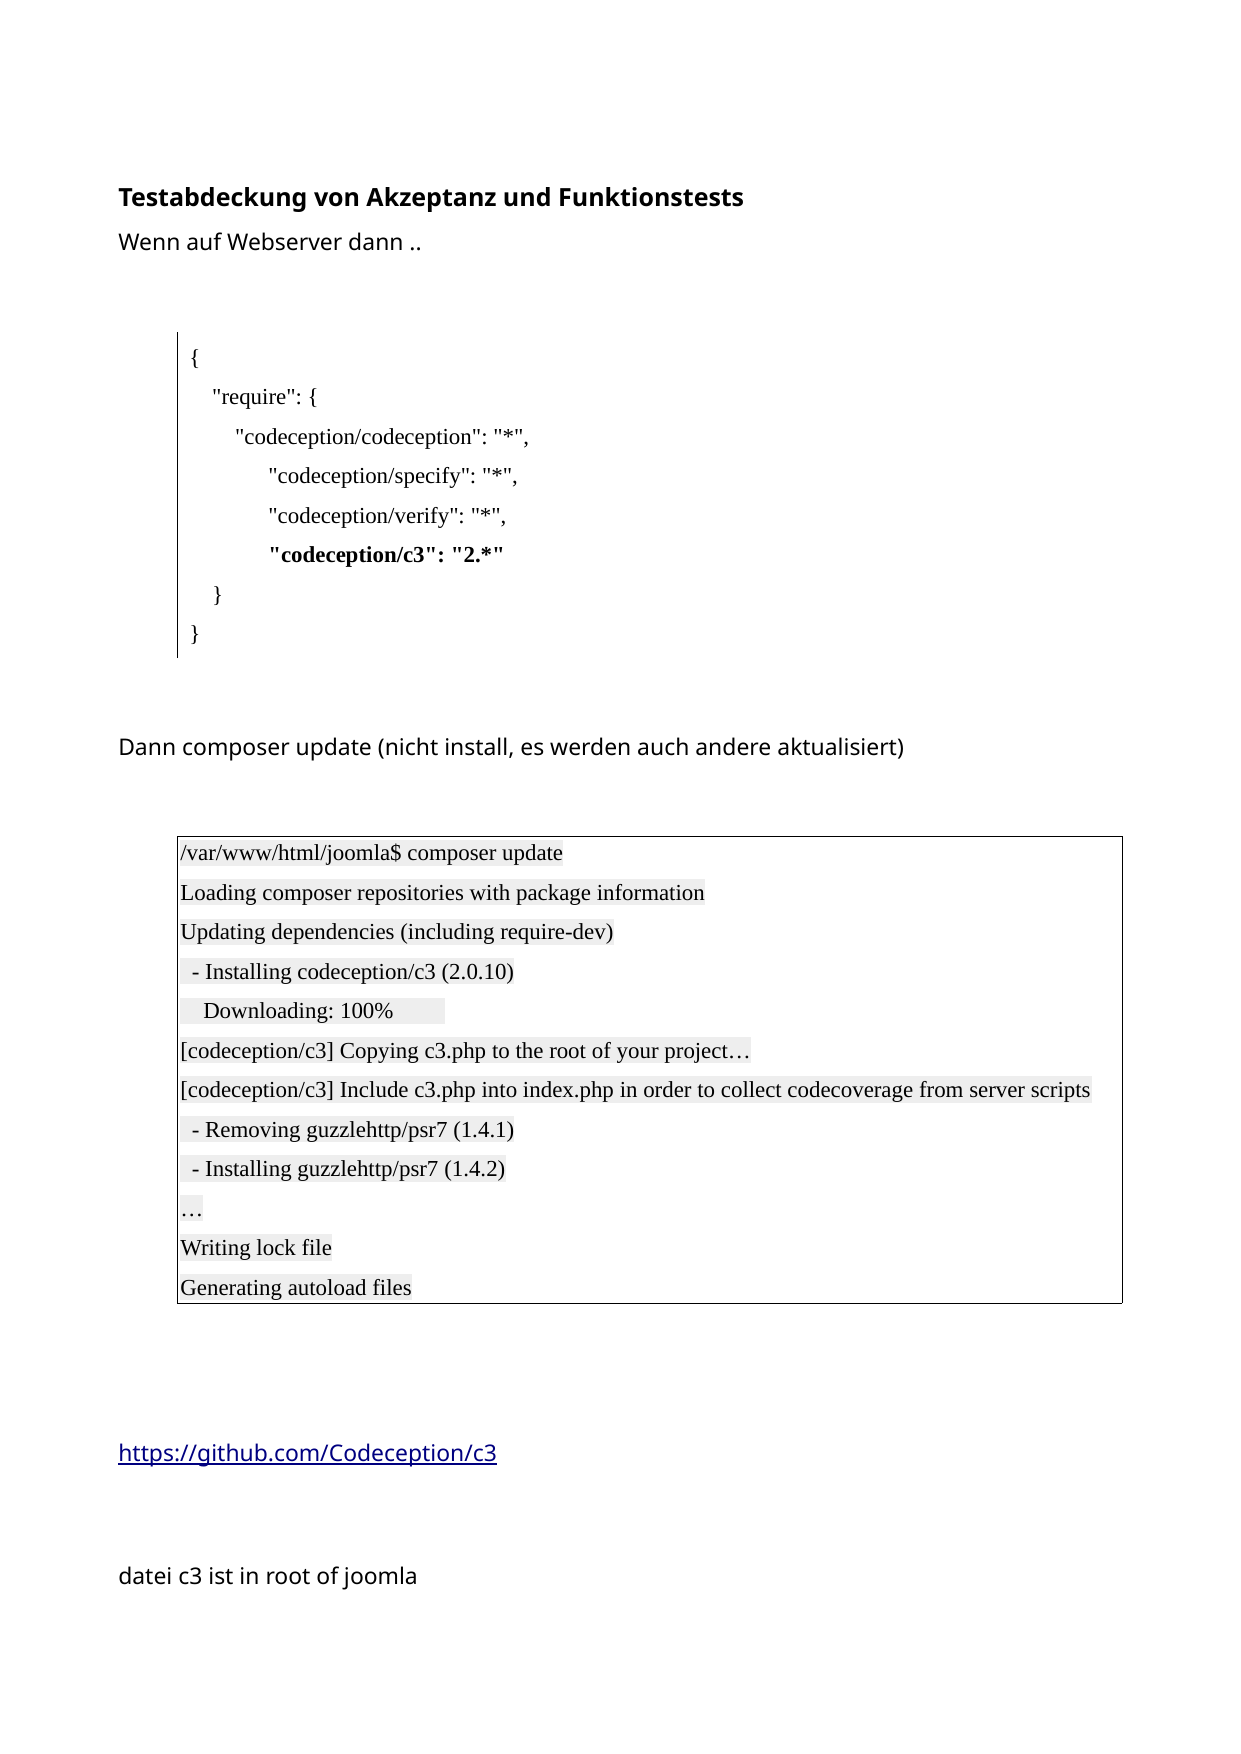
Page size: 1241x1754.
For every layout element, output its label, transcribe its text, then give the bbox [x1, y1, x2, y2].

text { "require": { "codeception/codeception": "*", "codeception/specify": "*", "codeception/verify": "*", "codeception/c3": "2.*" } } [178, 332, 1122, 658]
text datei c3 ist in root of joomla [118, 1560, 1122, 1591]
text Dann composer update (nicht install, es werden auch andere aktualisiert) [118, 731, 1122, 762]
subtitle Testabdeckung von Akzeptanz und Funktionstests [118, 179, 1122, 214]
text Wenn auf Webserver dann .. [118, 226, 1122, 257]
text /var/www/html/joomla$ composer update Loading composer repositories with package information Updating dependencies (including require-dev) - Installing codeception/c3 (2.0.10) Downloading: 100% [codeception/c3] Copying c3.php to the root of your project… [codeception/c3] Include c3.php into index.php in order to collect codecoverage from server scripts - Removing guzzlehttp/psr7 (1.4.1) - Installing guzzlehttp/psr7 (1.4.2) … Writing lock file Generating autoload files [178, 837, 1122, 1303]
text https://github.com/Codeception/c3 [118, 1437, 1122, 1468]
